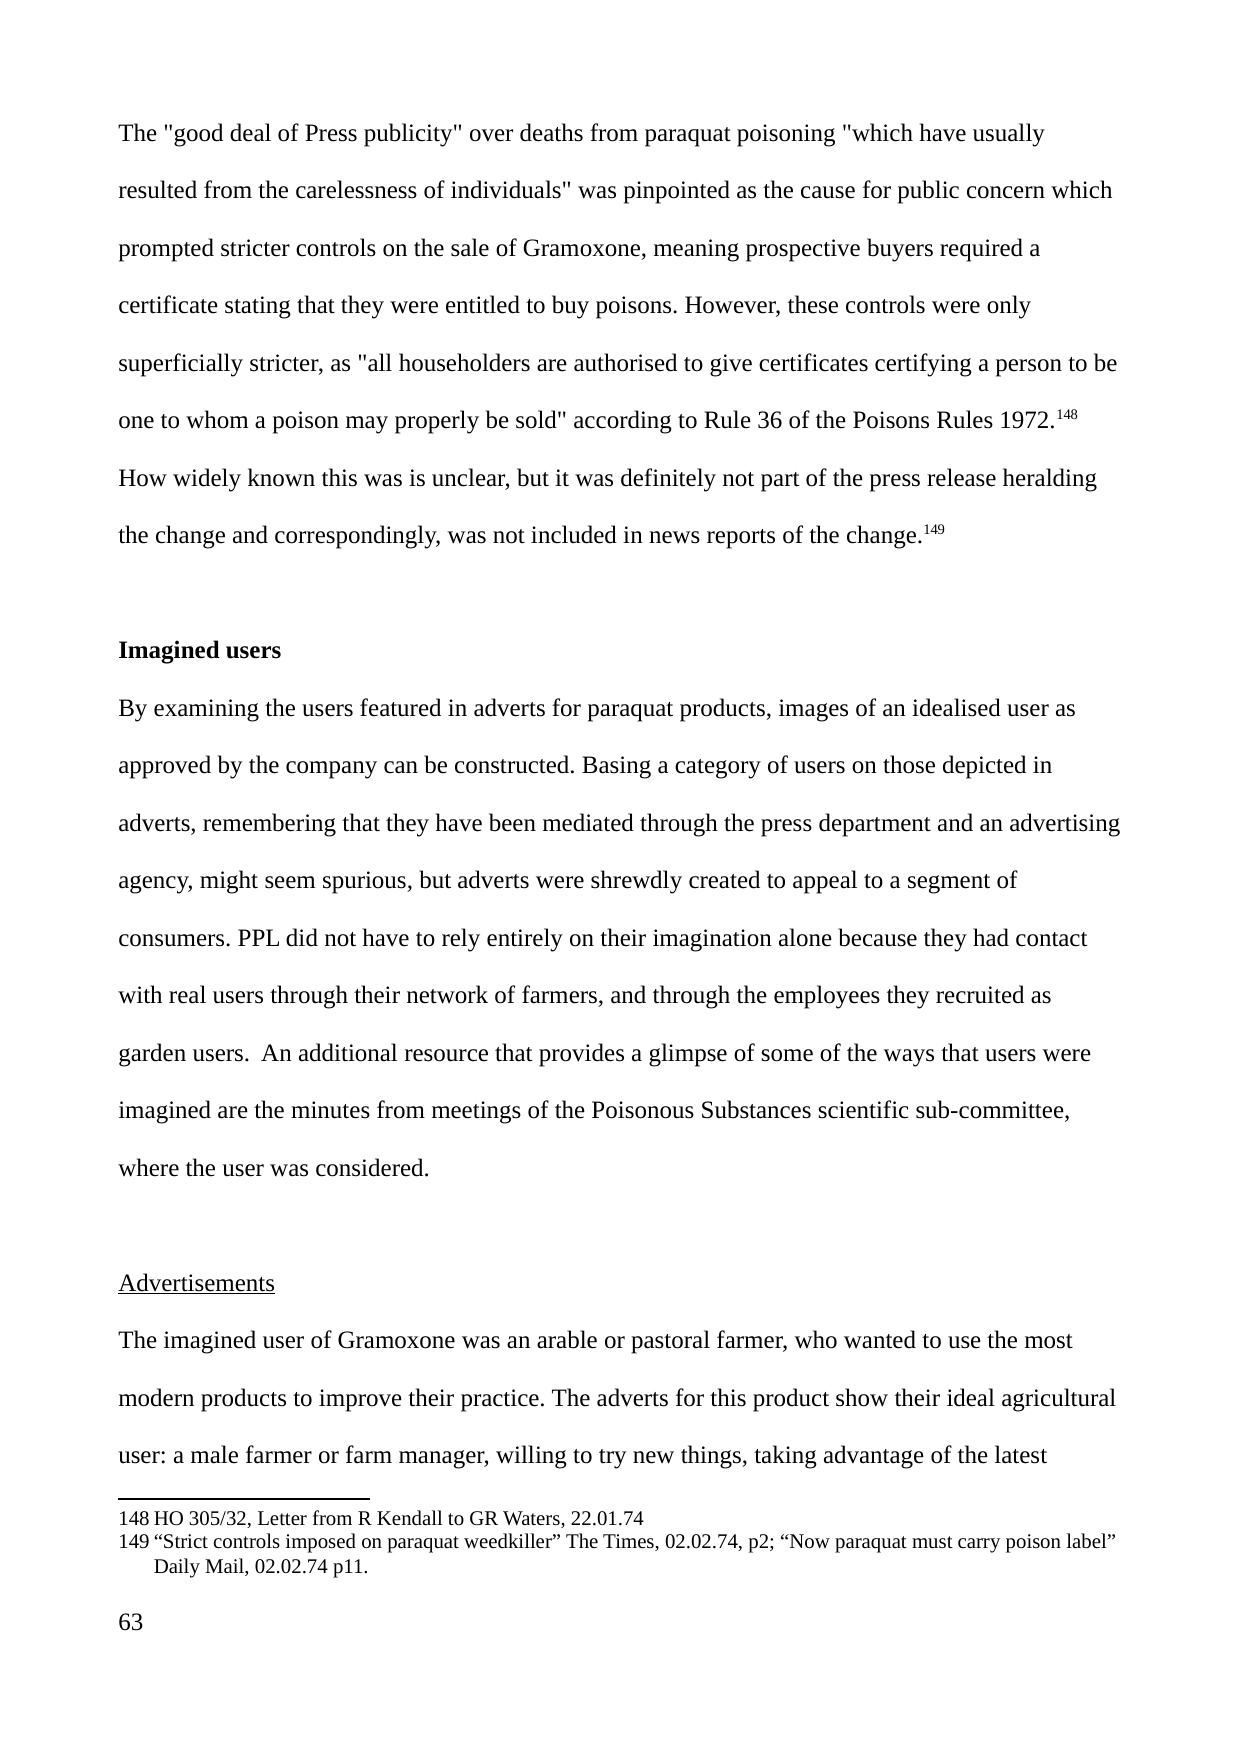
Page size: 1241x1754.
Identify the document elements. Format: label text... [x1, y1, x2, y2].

text Advertisements [118, 1268, 1122, 1297]
text The imagined user of Gramoxone was an arable or pastoral farmer, who wanted to use the most modern products to improve their practice. The adverts for this product show their ideal agricultural user: a male farmer or farm manager, willing to try new things, taking advantage of the latest [118, 1326, 1122, 1469]
text Imagined users [118, 636, 1122, 664]
text HO 305/32, Letter from R Kendall to GR Waters, 22.01.74 [118, 1505, 1122, 1529]
text “Strict controls imposed on paraquat weedkiller” The Times, 02.02.74, p2; “Now paraquat must carry poison label” Daily Mail, 02.02.74 p11. [118, 1529, 1122, 1578]
text The "good deal of Press publicity" over deaths from paraquat poisoning "which have usually resulted from the carelessness of individuals" was pinpointed as the cause for public concern which prompted stricter controls on the sale of Gramoxone, meaning prospective buyers required a certificate stating that they were entitled to buy poisons. However, these controls were only superficially stricter, as "all householders are authorised to give certificates certifying a person to be one to whom a poison may properly be sold" according to Rule 36 of the Poisons Rules 1972. How widely known this was is unclear, but it was definitely not part of the press release heralding the change and correspondingly, was not included in news reports of the change. [118, 118, 1122, 549]
text By examining the users featured in adverts for paraquat products, images of an idealised user as approved by the company can be constructed. Basing a category of users on those depicted in adverts, remembering that they have been mediated through the press department and an advertising agency, might seem spurious, but adverts were shrewdly created to appeal to a segment of consumers. PPL did not have to rely entirely on their imagination alone because they had contact with real users through their network of farmers, and through the employees they recruited as garden users. An additional resource that provides a glimpse of some of the ways that users were imagined are the minutes from meetings of the Poisonous Substances scientific sub-committee, where the user was considered. [118, 693, 1122, 1182]
